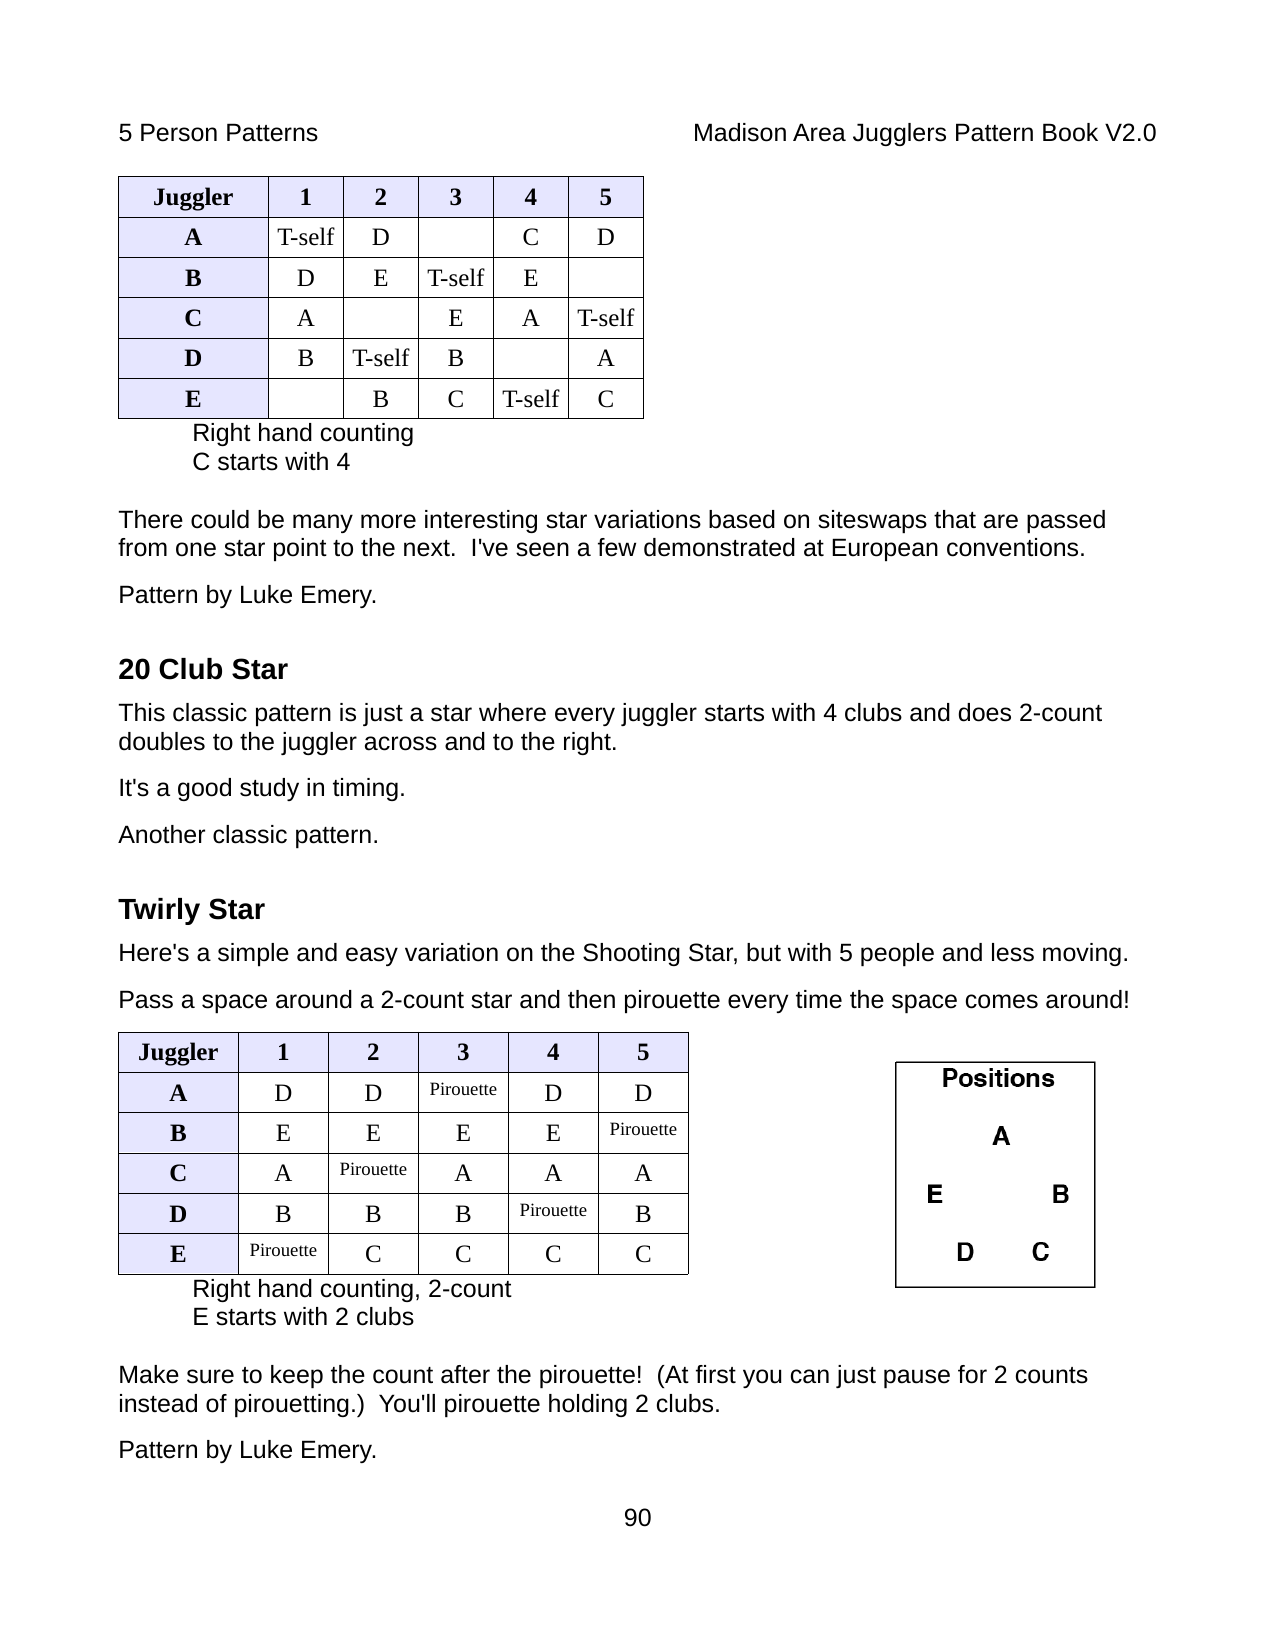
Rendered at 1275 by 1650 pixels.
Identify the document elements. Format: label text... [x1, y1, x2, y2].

table_cell T-self [419, 258, 493, 297]
table_cell Pirouette [599, 1113, 688, 1152]
table_cell C [599, 1234, 688, 1273]
table_cell E [509, 1113, 598, 1152]
text Right hand counting [118, 418, 1157, 447]
table_header 3 [419, 1033, 508, 1072]
table_cell E [494, 258, 568, 297]
text Make sure to keep the count after the pirouette! (At first you can just pause for 2 counts instead of pirouetting.) You'll pirouette holding 2 clubs. [118, 1360, 1157, 1417]
table_cell C [419, 379, 493, 418]
table_cell T-self [344, 339, 418, 378]
table_cell C [419, 1234, 508, 1273]
table_cell Pirouette [419, 1073, 508, 1112]
table_cell [569, 258, 643, 297]
table_header 4 [494, 177, 568, 217]
table_cell D [329, 1073, 418, 1112]
table_header 1 [269, 177, 343, 217]
table_header Juggler [119, 1033, 238, 1072]
text Here's a simple and easy variation on the Shooting Star, but with 5 people and less moving. [118, 938, 1157, 967]
table_cell D [269, 258, 343, 297]
table_cell B [119, 258, 268, 297]
table_cell B [329, 1194, 418, 1233]
table_header 4 [509, 1033, 598, 1072]
table_cell T-self [494, 379, 568, 418]
table_cell B [419, 339, 493, 378]
table_cell B [419, 1194, 508, 1233]
table_cell A [569, 339, 643, 378]
table_cell C [494, 218, 568, 257]
text Pattern by Luke Emery. [118, 1435, 1157, 1464]
table_cell [269, 379, 343, 418]
table_cell B [269, 339, 343, 378]
table_cell E [119, 379, 268, 418]
table_header 2 [344, 177, 418, 217]
text It's a good study in timing. [118, 773, 1157, 802]
text There could be many more interesting star variations based on siteswaps that are passed from one star point to the next. I've seen a few demonstrated at European conventions. [118, 504, 1157, 562]
table_header 5 [569, 177, 643, 217]
text E starts with 2 clubs [118, 1302, 1157, 1331]
table_cell E [329, 1113, 418, 1152]
table_cell C [119, 298, 268, 338]
subtitle Twirly Star [118, 892, 1157, 926]
table_cell D [599, 1073, 688, 1112]
text Pass a space around a 2-count star and then pirouette every time the space comes around! [118, 985, 1157, 1013]
table_cell B [344, 379, 418, 418]
table_cell T-self [569, 298, 643, 338]
table_cell D [344, 218, 418, 257]
picture [892, 1060, 1098, 1291]
table_cell E [419, 298, 493, 338]
table_header Juggler [119, 177, 268, 217]
table_cell D [569, 218, 643, 257]
table_cell A [419, 1154, 508, 1193]
table_header 2 [329, 1033, 418, 1072]
table_cell D [119, 1194, 238, 1233]
table_cell [494, 339, 568, 378]
table_cell T-self [269, 218, 343, 257]
table_header 3 [419, 177, 493, 217]
text C starts with 4 [118, 447, 1157, 476]
table_cell A [269, 298, 343, 338]
table_cell A [119, 1073, 238, 1112]
table_cell B [119, 1113, 238, 1152]
table_header 1 [239, 1033, 328, 1072]
text Right hand counting, 2-count [118, 1273, 1157, 1302]
subtitle 20 Club Star [118, 652, 1157, 685]
table_cell [344, 298, 418, 338]
table_cell A [119, 218, 268, 257]
table_cell A [599, 1154, 688, 1193]
text Pattern by Luke Emery. [118, 580, 1157, 609]
table_cell B [239, 1194, 328, 1233]
table_cell E [419, 1113, 508, 1152]
table_cell E [239, 1113, 328, 1152]
table_cell C [329, 1234, 418, 1273]
table_header 5 [599, 1033, 688, 1072]
table_cell D [509, 1073, 598, 1112]
table_cell Pirouette [239, 1234, 328, 1273]
table_cell B [599, 1194, 688, 1233]
table_cell C [509, 1234, 598, 1273]
table_cell C [569, 379, 643, 418]
text This classic pattern is just a star where every juggler starts with 4 clubs and does 2-count doubles to the juggler across and to the right. [118, 698, 1157, 755]
table_cell A [239, 1154, 328, 1193]
text Another classic pattern. [118, 820, 1157, 849]
table_cell E [344, 258, 418, 297]
table_cell D [119, 339, 268, 378]
table_cell A [494, 298, 568, 338]
table_cell C [119, 1154, 238, 1193]
table_cell D [239, 1073, 328, 1112]
table_cell [419, 218, 493, 257]
table_cell Pirouette [329, 1154, 418, 1193]
table_cell A [509, 1154, 598, 1193]
table_cell Pirouette [509, 1194, 598, 1233]
table_cell E [119, 1234, 238, 1273]
